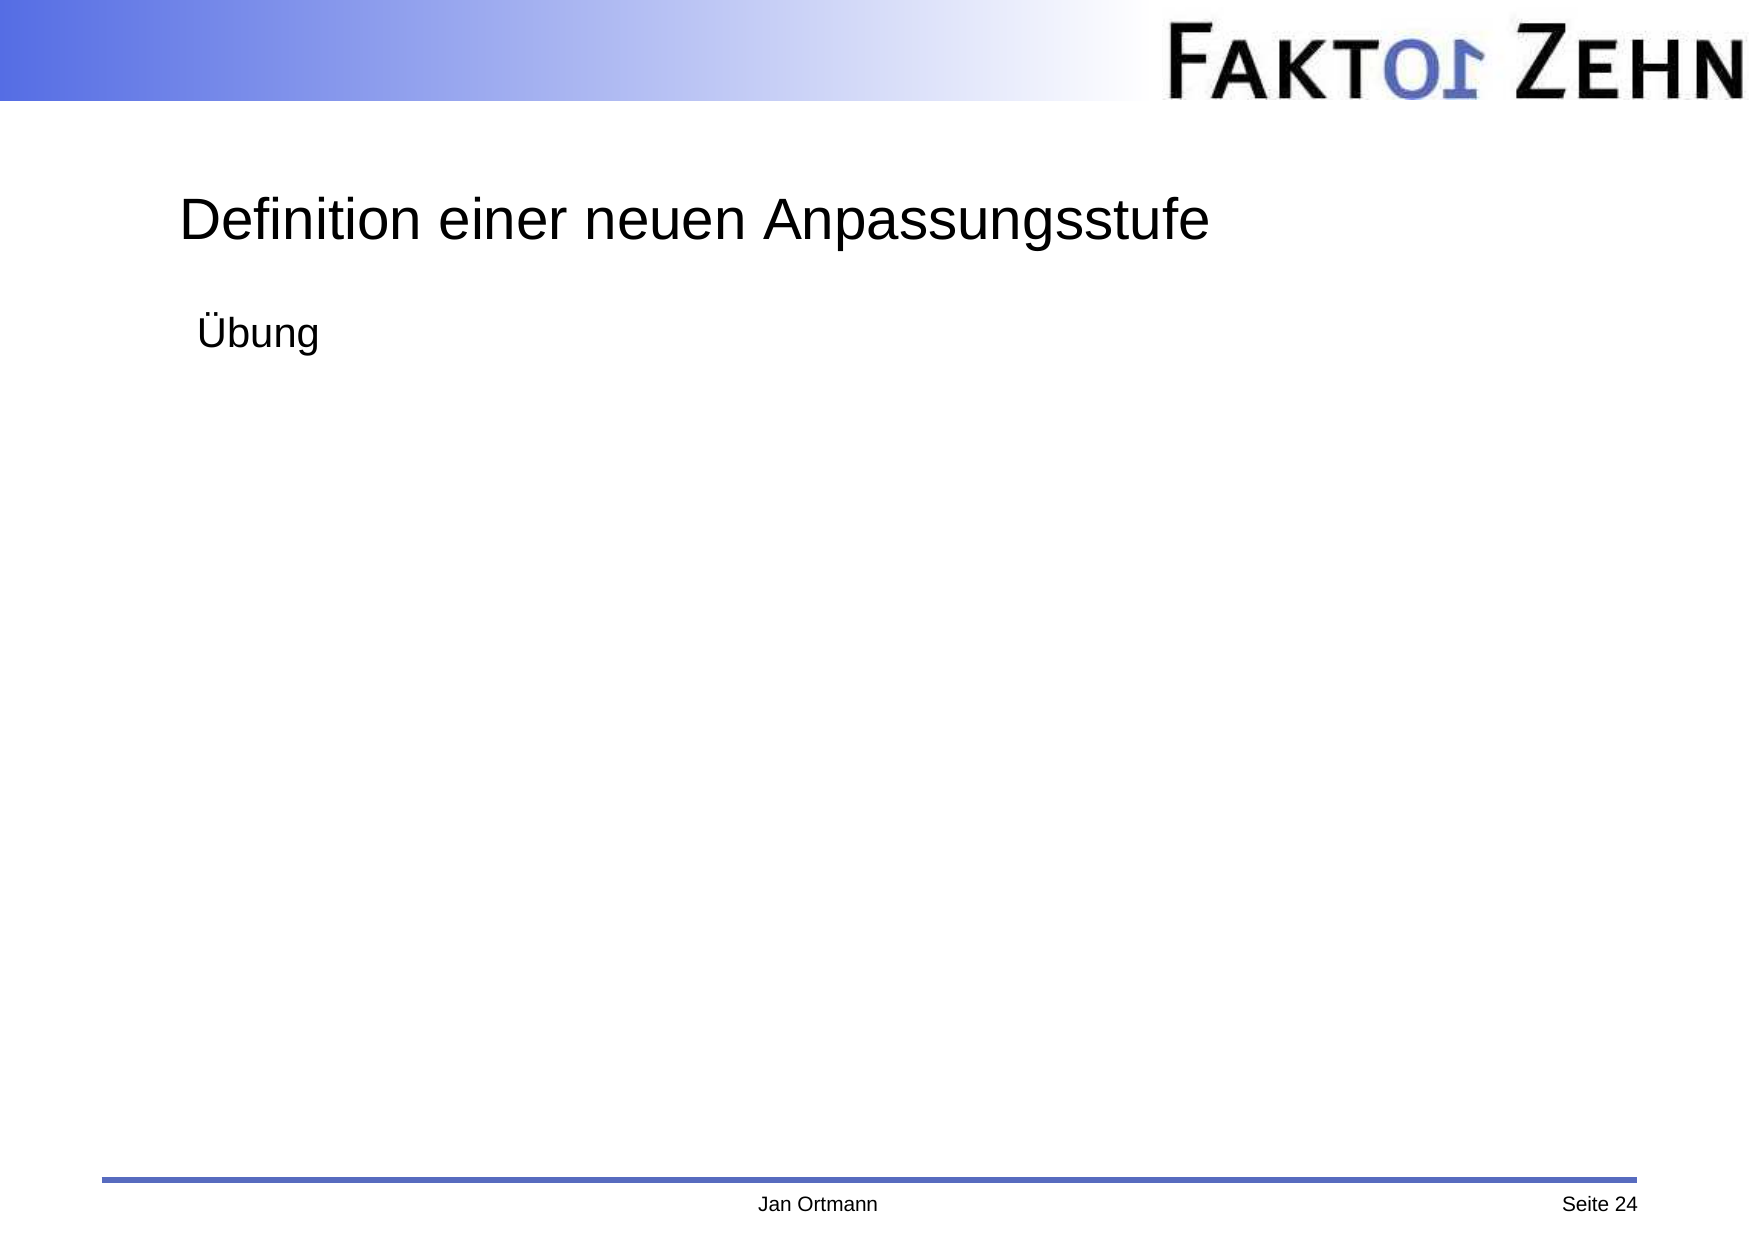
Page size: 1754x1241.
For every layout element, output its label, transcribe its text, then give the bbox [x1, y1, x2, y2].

title Definition einer neuen Anpassungsstufe [179, 142, 1576, 296]
picture [1162, 7, 1752, 100]
list Übung [179, 310, 1576, 1078]
